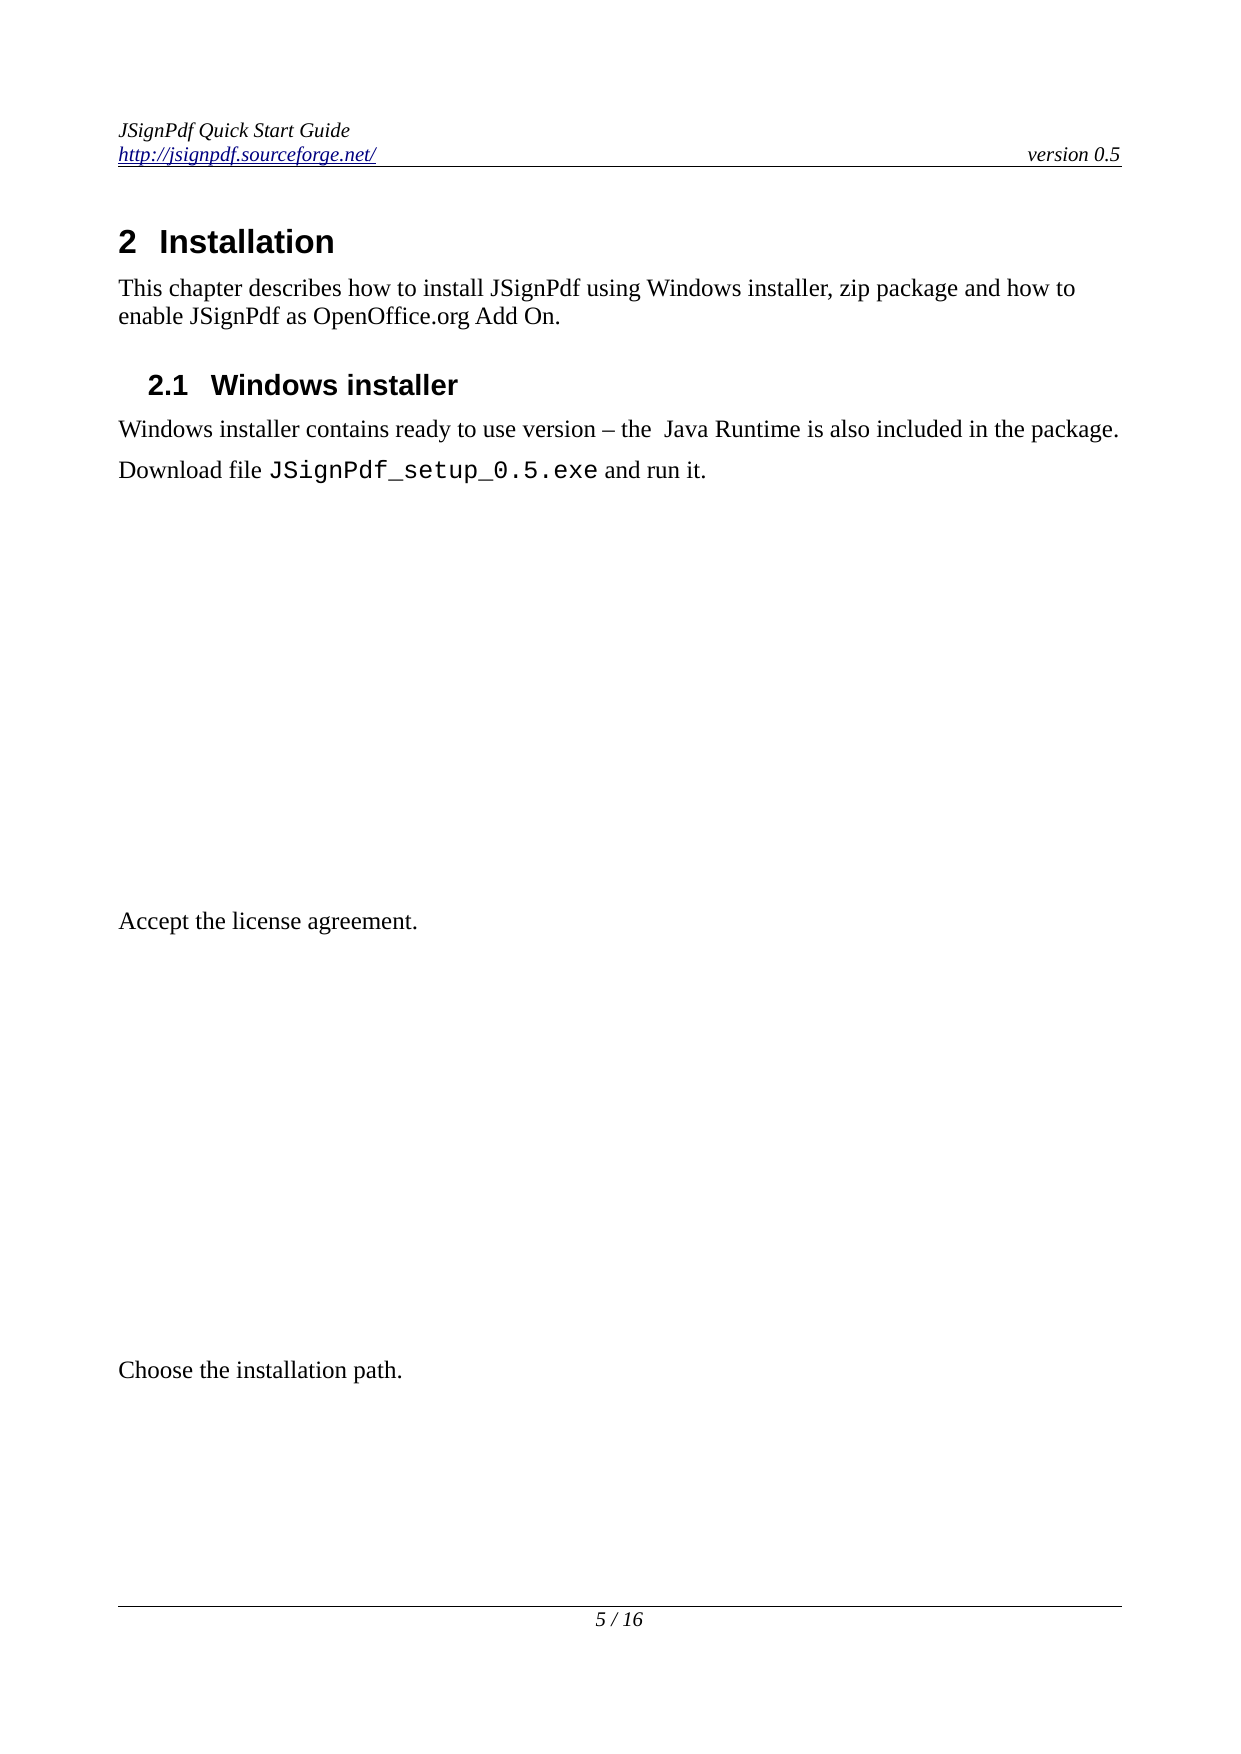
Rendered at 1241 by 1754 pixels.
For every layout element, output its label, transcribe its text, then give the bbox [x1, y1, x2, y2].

text Accept the license agreement. [118, 498, 1122, 935]
text Choose the installation path. [118, 947, 1122, 1384]
text This chapter describes how to install JSignPdf using Windows installer, zip package and how to enable JSignPdf as OpenOffice.org Add On. [118, 273, 1122, 330]
text Windows installer contains ready to use version – the Java Runtime is also included in the package. [118, 414, 1122, 442]
subtitle Windows installer [148, 368, 1116, 401]
text Download file JSignPdf_setup_0.5.exe and run it. [118, 455, 1122, 486]
subtitle Installation [118, 222, 1122, 260]
